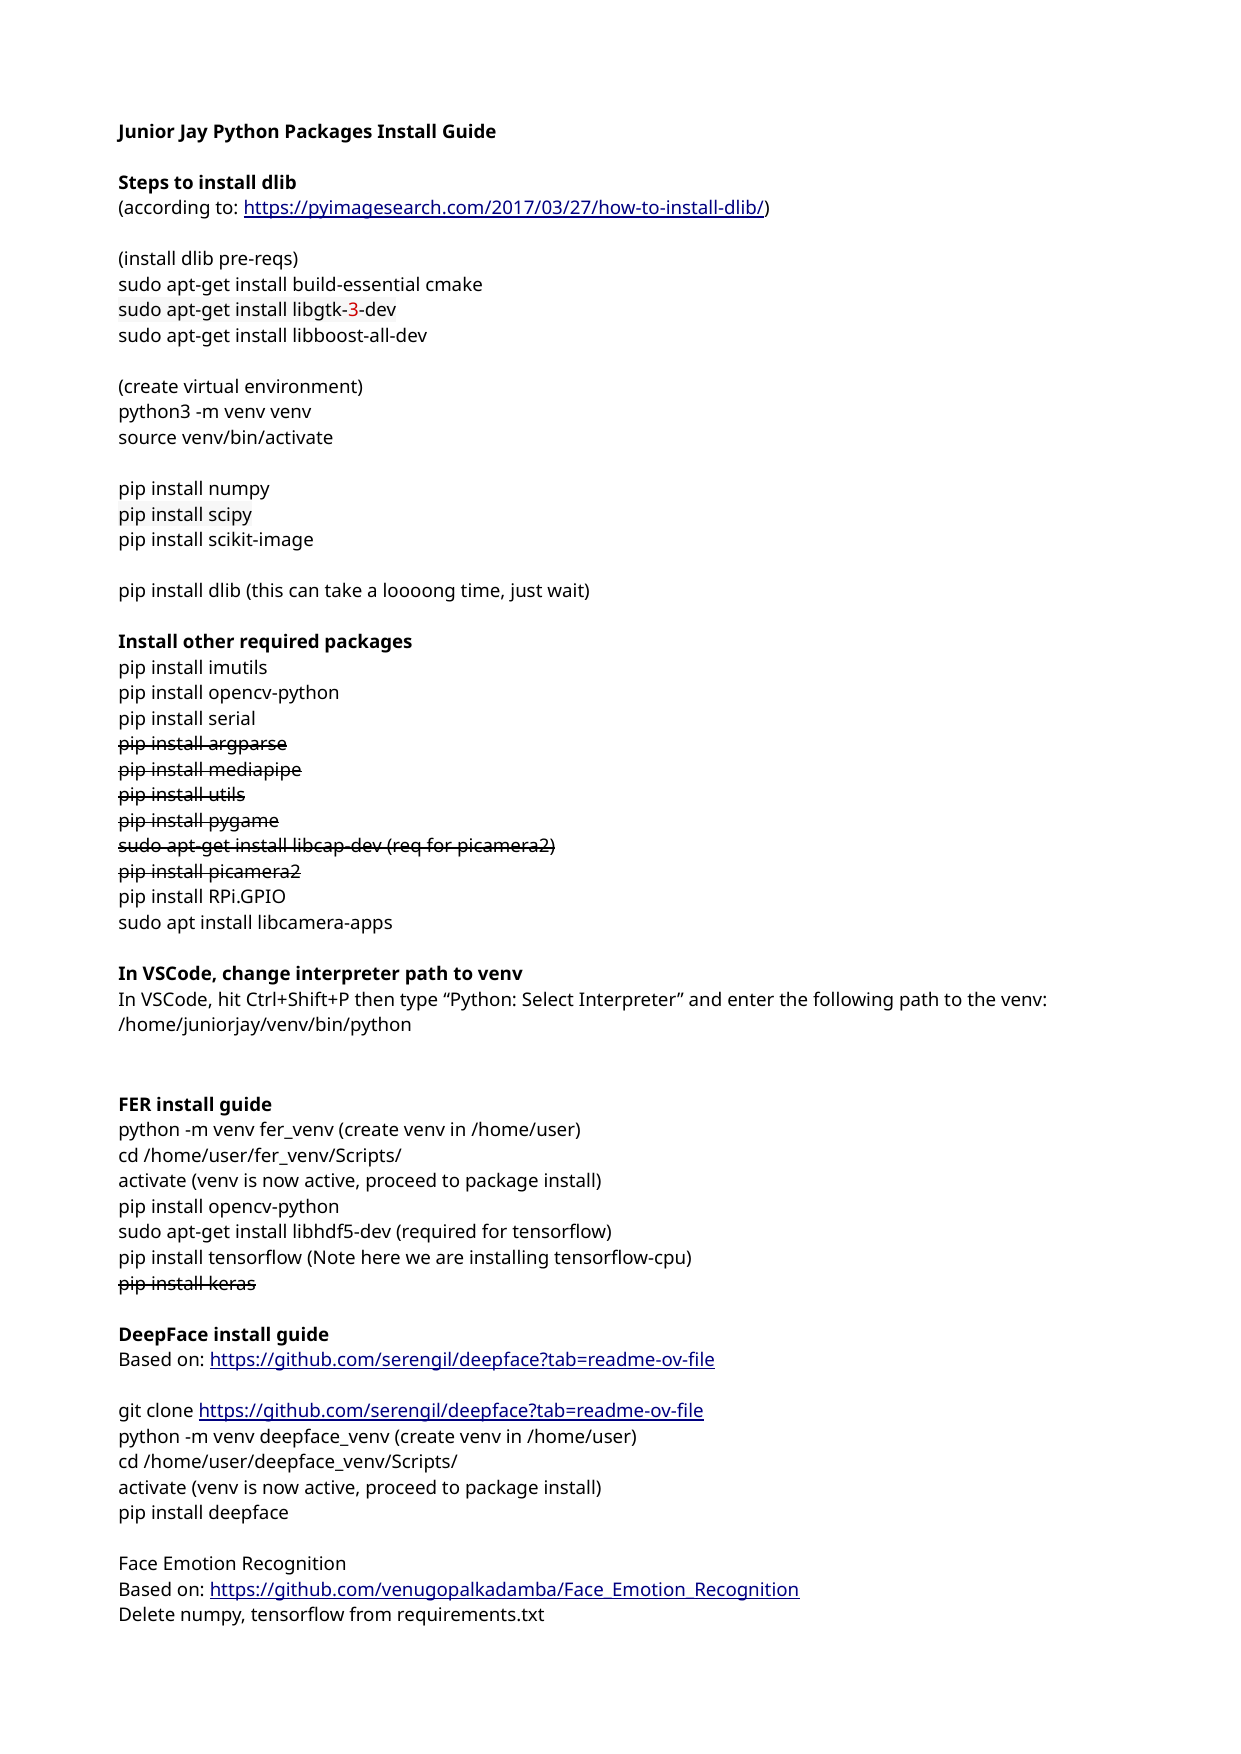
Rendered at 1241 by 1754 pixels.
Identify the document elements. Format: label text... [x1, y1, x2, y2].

text pip install dlib (this can take a loooong time, just wait) [118, 577, 1122, 603]
text Install other required packages [118, 628, 1122, 654]
text cd /home/user/deepface_venv/Scripts/ [118, 1448, 1122, 1474]
text pip install RPi.GPIO [118, 884, 1122, 909]
text Based on: https://github.com/serengil/deepface?tab=readme-ov-file [118, 1346, 1122, 1372]
text (install dlib pre-reqs) [118, 246, 1122, 271]
text sudo apt-get install libcap-dev (req for picamera2) [118, 833, 1122, 858]
text sudo apt-get install libhdf5-dev (required for tensorflow) [118, 1219, 1122, 1244]
text Delete numpy, tensorflow from requirements.txt [118, 1602, 1122, 1627]
text pip install numpy [118, 475, 1122, 501]
text Based on: https://github.com/venugopalkadamba/Face_Emotion_Recognition [118, 1576, 1122, 1602]
text python3 -m venv venv [118, 399, 1122, 424]
text git clone https://github.com/serengil/deepface?tab=readme-ov-file [118, 1397, 1122, 1423]
text Junior Jay Python Packages Install Guide [118, 118, 1122, 144]
text pip install keras [118, 1270, 1122, 1295]
text (create virtual environment) [118, 373, 1122, 399]
text pip install opencv-python [118, 1193, 1122, 1219]
text In VSCode, hit Ctrl+Shift+P then type “Python: Select Interpreter” and enter the following path to the venv: /home/juniorjay/venv/bin/python [118, 986, 1122, 1037]
text pip install utils [118, 782, 1122, 807]
text FER install guide [118, 1091, 1122, 1117]
text python -m venv deepface_venv (create venv in /home/user) [118, 1423, 1122, 1448]
text pip install scipy [118, 501, 1122, 526]
text source venv/bin/activate [118, 424, 1122, 450]
text pip install tensorflow (Note here we are installing tensorflow-cpu) [118, 1244, 1122, 1270]
text pip install imutils [118, 654, 1122, 679]
text activate (venv is now active, proceed to package install) [118, 1474, 1122, 1499]
text sudo apt install libcamera-apps [118, 909, 1122, 935]
text pip install opencv-python [118, 679, 1122, 705]
text Steps to install dlib [118, 169, 1122, 195]
text (according to: https://pyimagesearch.com/2017/03/27/how-to-install-dlib/) [118, 195, 1122, 220]
text python -m venv fer_venv (create venv in /home/user) [118, 1117, 1122, 1142]
text pip install argparse [118, 731, 1122, 756]
text sudo apt-get install libgtk-3-dev [118, 297, 1122, 322]
text pip install picamera2 [118, 858, 1122, 884]
text pip install mediapipe [118, 756, 1122, 782]
text Face Emotion Recognition [118, 1551, 1122, 1576]
text pip install deepface [118, 1499, 1122, 1525]
text pip install pygame [118, 807, 1122, 833]
text In VSCode, change interpreter path to venv [118, 960, 1122, 986]
text sudo apt-get install build-essential cmake [118, 271, 1122, 297]
text pip install scikit-image [118, 526, 1122, 552]
text DeepFace install guide [118, 1321, 1122, 1346]
text pip install serial [118, 705, 1122, 731]
text cd /home/user/fer_venv/Scripts/ [118, 1142, 1122, 1168]
text sudo apt-get install libboost-all-dev [118, 322, 1122, 348]
text activate (venv is now active, proceed to package install) [118, 1168, 1122, 1193]
